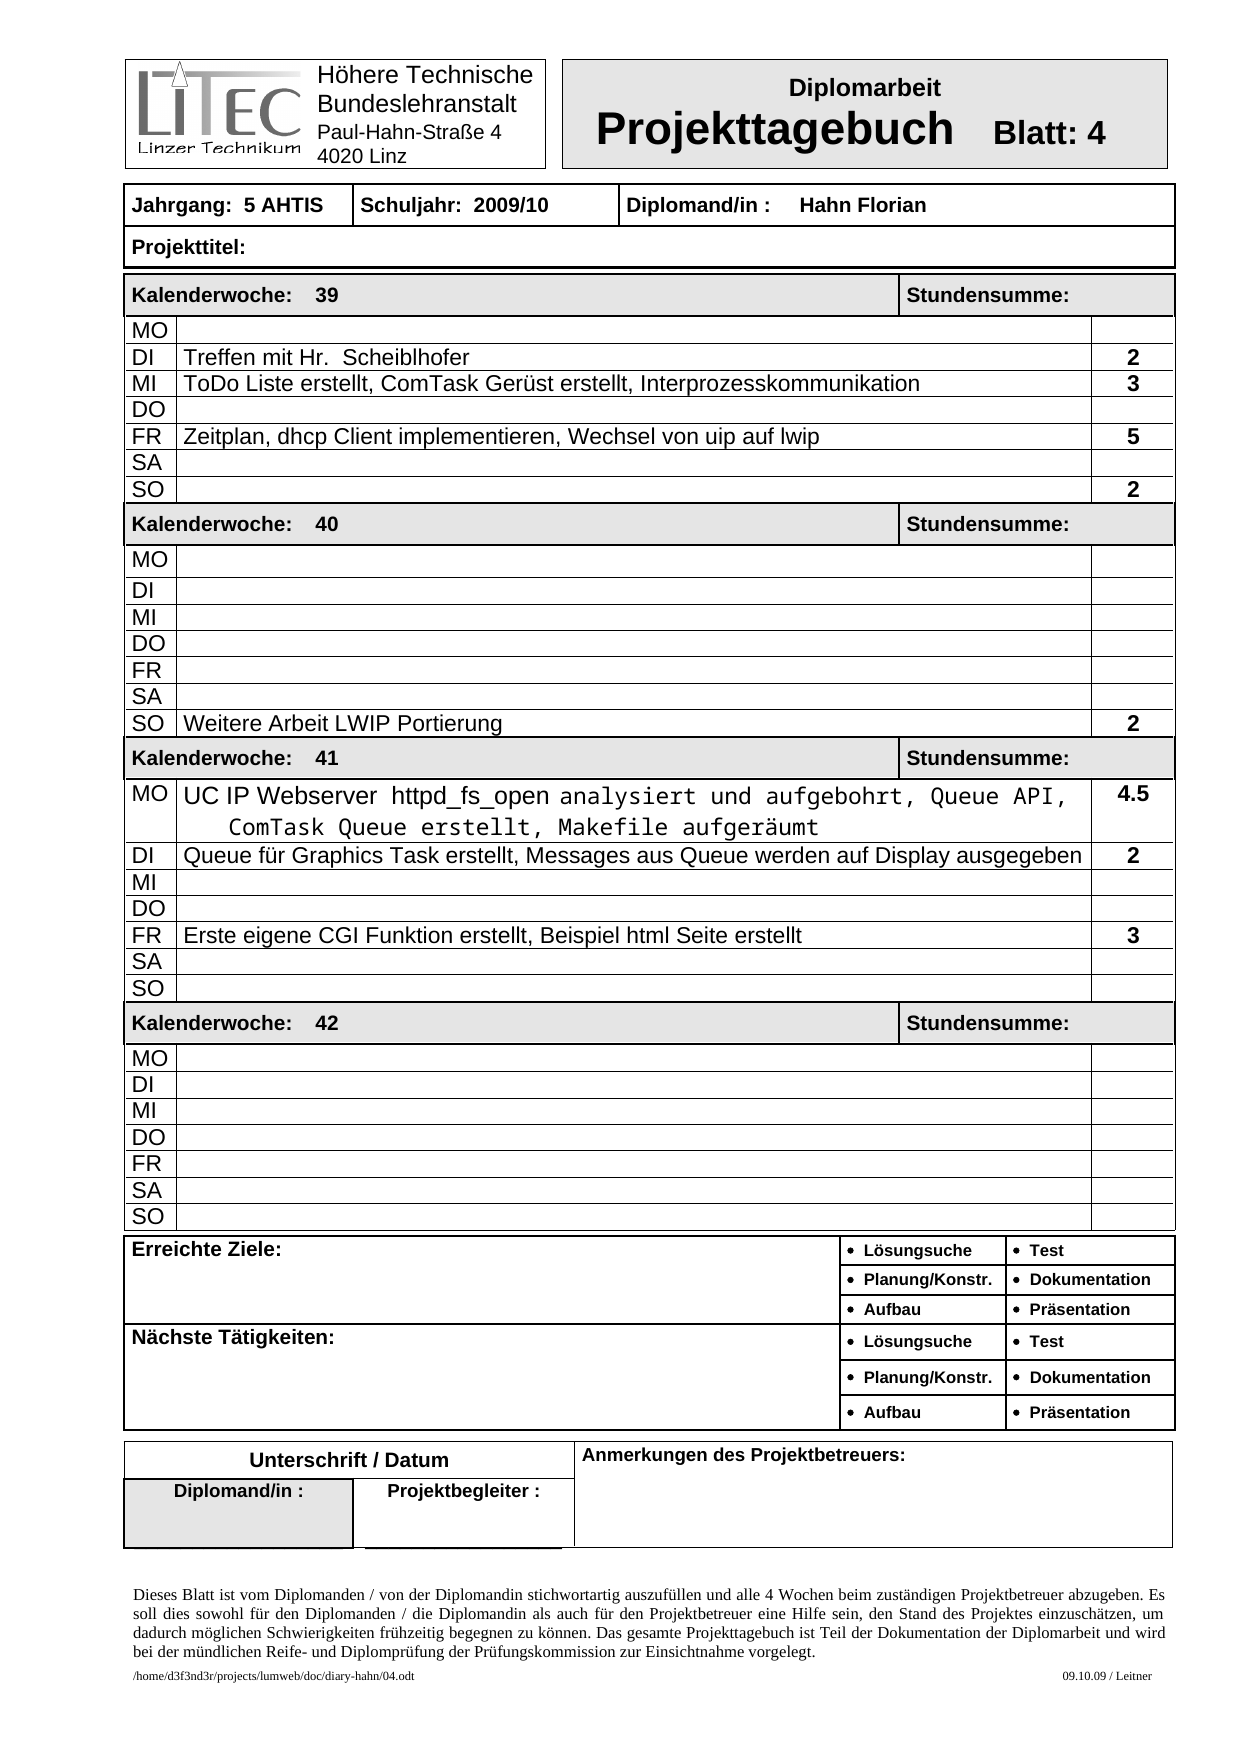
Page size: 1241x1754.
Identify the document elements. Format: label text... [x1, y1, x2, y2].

table_cell Kalenderwoche: 42 [125, 1001, 898, 1042]
table_cell [1092, 630, 1175, 656]
table_cell Kalenderwoche: 41 [125, 736, 898, 777]
table_cell [177, 397, 1091, 423]
table_cell  Lösungsuche [841, 1325, 1005, 1358]
table_cell [177, 450, 1091, 476]
table_cell SA [125, 683, 176, 709]
table_cell MI [125, 869, 176, 895]
table_cell SO [125, 1203, 176, 1230]
table_cell [1092, 683, 1175, 709]
table_cell Projekttitel: [125, 227, 1174, 266]
table_cell Zeitplan, dhcp Client implementieren, Wechsel von uip auf lwip [177, 424, 1091, 449]
table_cell MI [125, 1098, 176, 1124]
table_cell Projektbegleiter : _________________ [354, 1479, 574, 1547]
table_cell [1092, 974, 1175, 1001]
table_cell DI [125, 1071, 176, 1097]
table_header Erreichte Ziele: [125, 1237, 839, 1323]
table_cell [177, 477, 1091, 502]
table_cell MO [125, 315, 176, 343]
table_cell DI [125, 577, 176, 603]
table_cell UC IP Webserver httpd_fs_open analysiert und aufgebohrt, Queue API, ComTask Queue erstellt, Makefile aufgeräumt [177, 780, 1091, 842]
table_cell [1092, 1177, 1175, 1203]
table_cell [1092, 869, 1175, 895]
table_cell [177, 1178, 1091, 1203]
table_header Kalenderwoche: 39 [125, 275, 898, 315]
table_cell MI [125, 370, 176, 396]
table_cell Kalenderwoche: 40 [125, 502, 898, 544]
table_cell Erste eigene CGI Funktion erstellt, Beispiel html Seite erstellt [177, 922, 1091, 948]
table_cell [1092, 544, 1175, 577]
table_cell [1092, 1098, 1175, 1124]
table_cell DI [125, 343, 176, 370]
table_cell [1092, 315, 1175, 343]
table_cell DO [125, 396, 176, 423]
table_cell 3 [1092, 370, 1175, 396]
table_header Unterschrift / Datum [125, 1442, 574, 1478]
table_cell [1092, 577, 1175, 603]
table_cell [1092, 1150, 1175, 1177]
table_cell Diplomand/in : __________________ [125, 1480, 352, 1547]
table_cell SA [125, 948, 176, 974]
table_cell [177, 1099, 1091, 1124]
table_header  Lösungsuche [841, 1237, 1005, 1264]
table_cell SO [125, 709, 176, 736]
table_cell  Aufbau [841, 1396, 1005, 1429]
table_cell 3 [1092, 921, 1175, 948]
table_cell [177, 896, 1091, 921]
table_cell  Dokumentation [1007, 1266, 1174, 1293]
table_cell Treffen mit Hr. Scheiblhofer [177, 344, 1091, 370]
table_cell [177, 975, 1091, 1001]
table_cell SO [125, 476, 176, 502]
table_header  Test [1007, 1237, 1174, 1264]
table_cell FR [125, 423, 176, 449]
table_header Schuljahr: 2009/10 [354, 185, 618, 225]
table_cell MO [125, 778, 176, 842]
table_cell FR [125, 1150, 176, 1177]
table_cell [1092, 1124, 1175, 1150]
table_cell  Planung/Konstr. [841, 1266, 1005, 1293]
table_header Anmerkungen des Projektbetreuers: [574, 1442, 1172, 1547]
table_cell [177, 546, 1091, 577]
table_cell MO [125, 544, 176, 577]
table_cell DO [125, 630, 176, 656]
table_cell [177, 1151, 1091, 1177]
table_cell [177, 1204, 1091, 1230]
table_cell 2 [1092, 842, 1175, 868]
table_cell 2 [1092, 709, 1175, 736]
table_cell [1092, 1203, 1175, 1230]
table_header Jahrgang: 5 AHTIS [125, 185, 352, 225]
table_cell  Präsentation [1007, 1296, 1174, 1323]
table_cell  Präsentation [1007, 1396, 1174, 1429]
table_cell Stundensumme: [900, 1001, 1174, 1042]
table_cell Weitere Arbeit LWIP Portierung [177, 710, 1091, 736]
table_cell Nächste Tätigkeiten: [125, 1325, 839, 1429]
table_cell [1092, 604, 1175, 630]
table_cell  Aufbau [841, 1296, 1005, 1323]
table_cell SA [125, 1177, 176, 1203]
table_cell ToDo Liste erstellt, ComTask Gerüst erstellt, Interprozesskommunikation [177, 371, 1091, 396]
table_cell [1092, 948, 1175, 974]
table_cell 4.5 [1092, 778, 1175, 842]
table_cell [177, 657, 1091, 683]
table_cell MI [125, 604, 176, 630]
table_cell  Test [1007, 1325, 1174, 1358]
table_cell Stundensumme: [900, 736, 1174, 777]
table_cell [1092, 449, 1175, 476]
table_cell  Planung/Konstr. [841, 1361, 1005, 1394]
table_cell FR [125, 656, 176, 683]
table_cell DI [125, 842, 176, 868]
table_cell 2 [1092, 476, 1175, 502]
table_header Diplomand/in : Hahn Florian [620, 185, 1174, 225]
table_cell Stundensumme: [900, 502, 1174, 544]
table_cell [177, 578, 1091, 603]
table_cell  Dokumentation [1007, 1361, 1174, 1394]
table_cell SO [125, 974, 176, 1001]
table_cell 5 [1092, 423, 1175, 449]
table_cell [177, 1072, 1091, 1097]
table_cell [177, 317, 1091, 343]
table_cell 2 [1092, 343, 1175, 370]
table_cell [177, 1045, 1091, 1071]
table_cell [177, 684, 1091, 709]
table_cell DO [125, 1124, 176, 1150]
table_cell MO [125, 1043, 176, 1071]
table_cell [1092, 1071, 1175, 1097]
table_cell [1092, 895, 1175, 921]
table_cell [1092, 656, 1175, 683]
table_cell FR [125, 921, 176, 948]
table_cell [177, 605, 1091, 630]
table_cell [1092, 396, 1175, 423]
table_cell [177, 949, 1091, 974]
table_cell [1092, 1043, 1175, 1071]
table_cell [177, 631, 1091, 656]
table_cell SA [125, 449, 176, 476]
table_cell [177, 870, 1091, 895]
table_cell Queue für Graphics Task erstellt, Messages aus Queue werden auf Display ausgegeben [177, 843, 1091, 868]
table_cell [177, 1125, 1091, 1150]
table_header Stundensumme: [900, 275, 1174, 315]
table_cell DO [125, 895, 176, 921]
